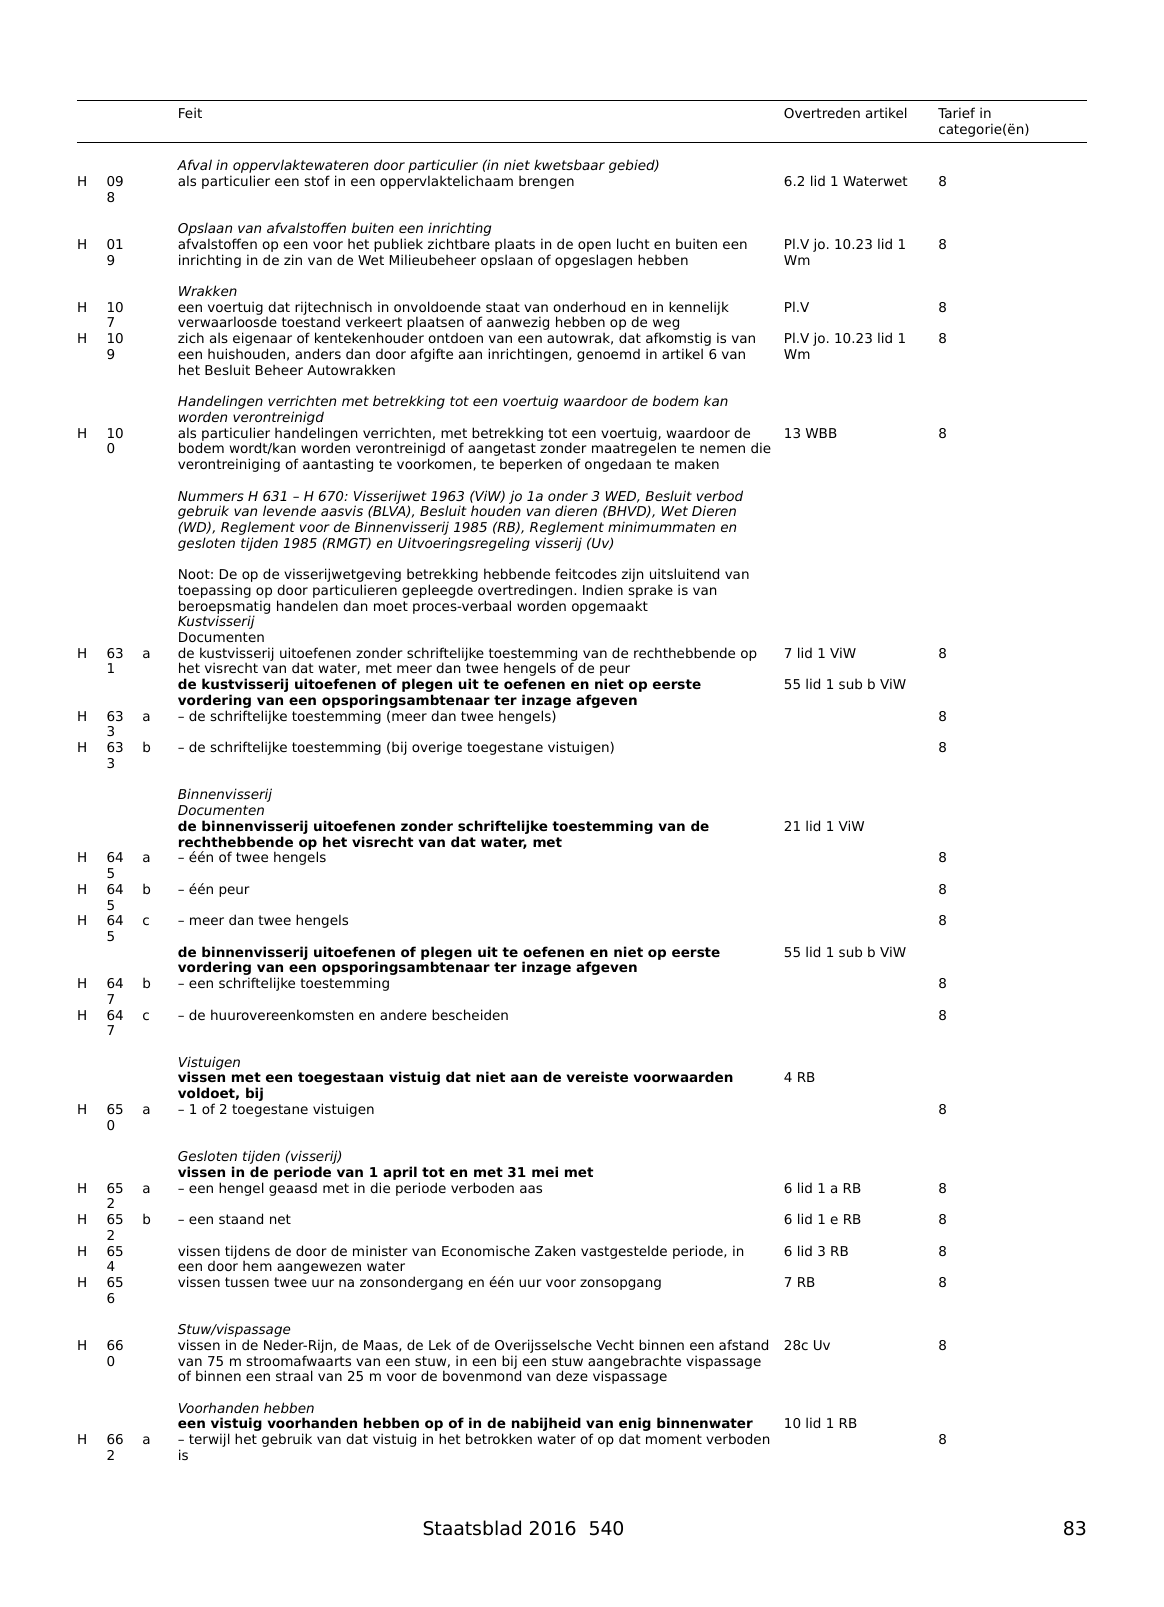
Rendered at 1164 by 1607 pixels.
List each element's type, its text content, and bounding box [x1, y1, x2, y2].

table_header [77, 101, 101, 142]
table_header Feit [172, 101, 778, 142]
table_header Tarief in categorie(ën) [932, 101, 1087, 142]
table_header [136, 101, 172, 142]
table_header Overtreden artikel [778, 101, 932, 142]
table_header [101, 101, 136, 142]
